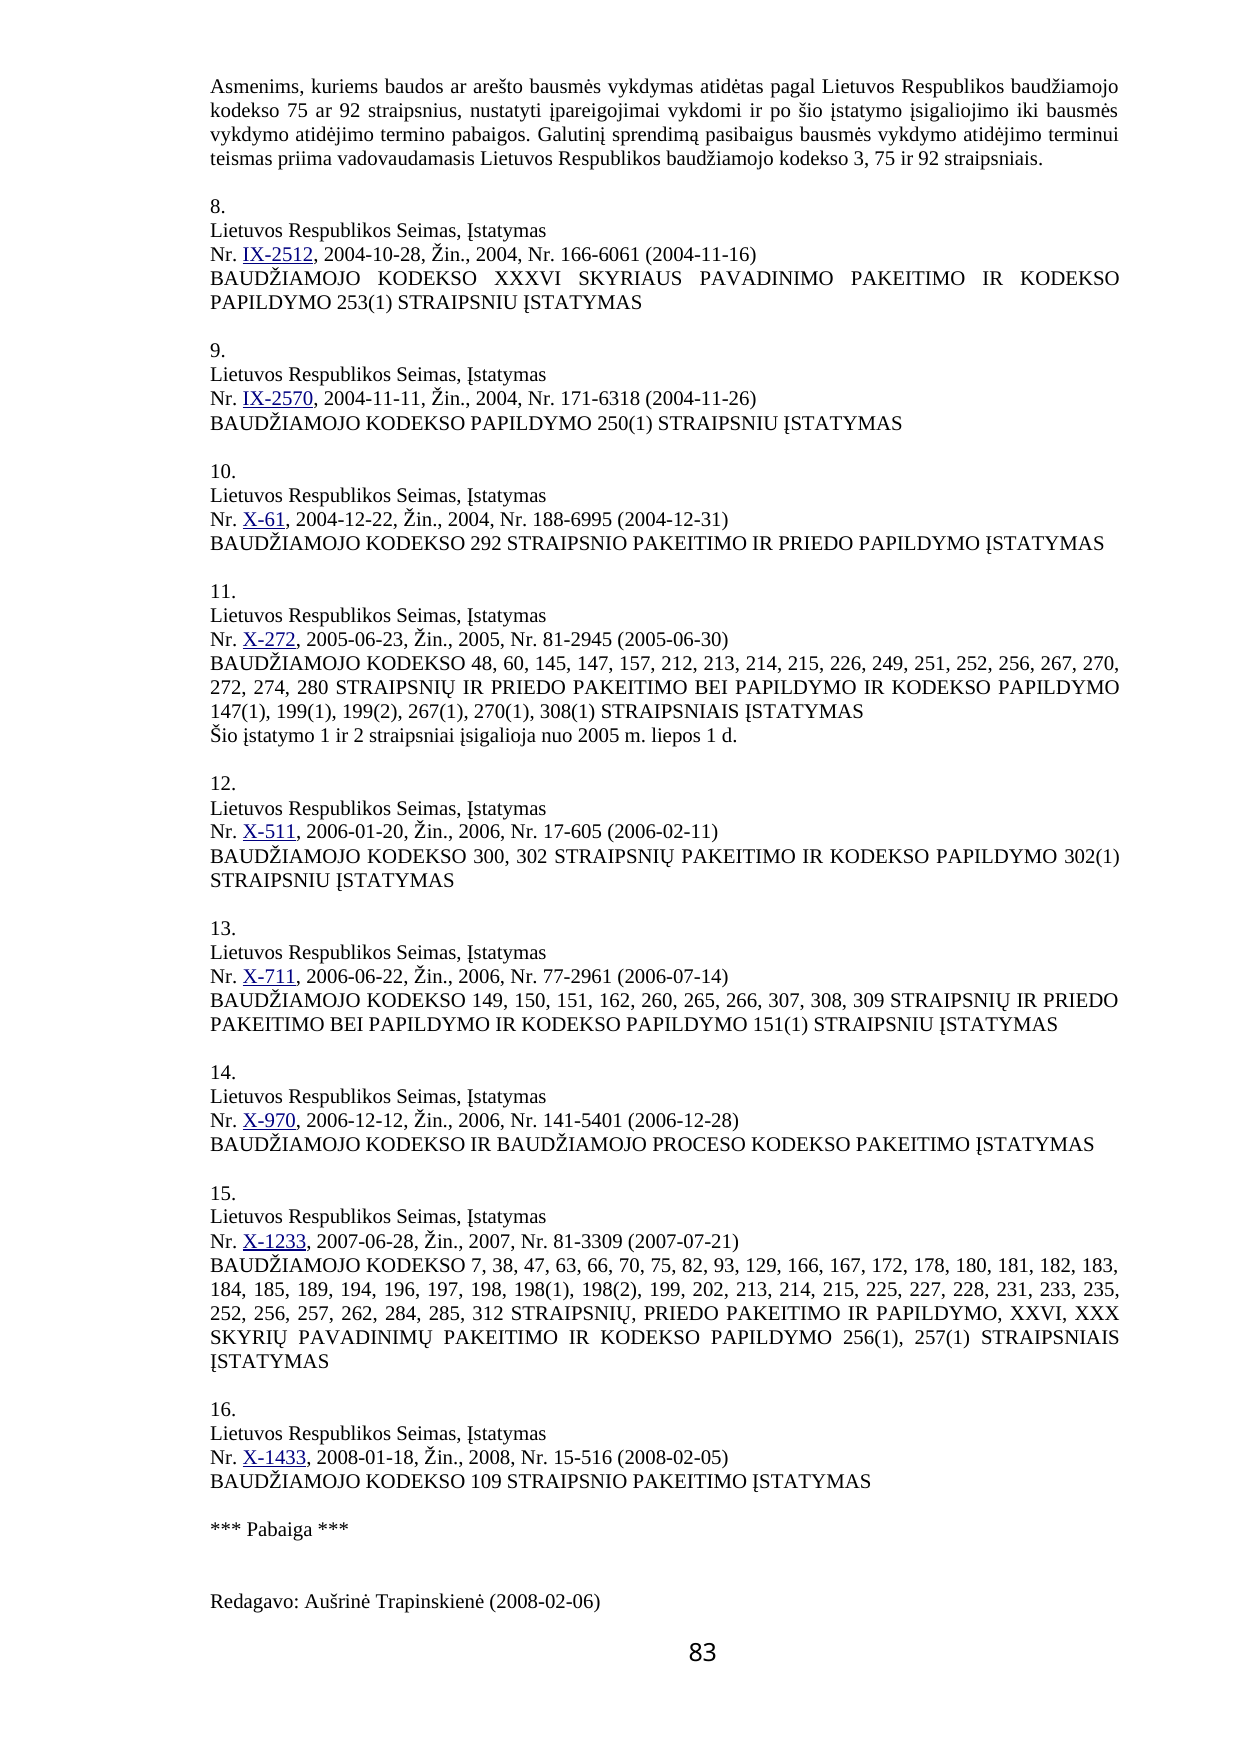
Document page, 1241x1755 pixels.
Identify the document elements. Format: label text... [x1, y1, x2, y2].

text 12. [210, 771, 1120, 795]
text 10. [210, 458, 1120, 483]
text 16. [210, 1397, 1120, 1421]
text Nr. X-970, 2006-12-12, Žin., 2006, Nr. 141-5401 (2006-12-28) [210, 1108, 1120, 1132]
text BAUDŽIAMOJO KODEKSO 48, 60, 145, 147, 157, 212, 213, 214, 215, 226, 249, 251, 252, 256, 267, 270, 272, 274, 280 STRAIPSNIŲ IR PRIEDO PAKEITIMO BEI PAPILDYMO IR KODEKSO PAPILDYMO 147(1), 199(1), 199(2), 267(1), 270(1), 308(1) STRAIPSNIAIS ĮSTATYMAS [210, 651, 1120, 723]
text Lietuvos Respublikos Seimas, Įstatymas [210, 1421, 1120, 1445]
text 15. [210, 1180, 1120, 1204]
text 9. [210, 338, 1120, 362]
text Lietuvos Respublikos Seimas, Įstatymas [210, 483, 1120, 507]
text Nr. X-1233, 2007-06-28, Žin., 2007, Nr. 81-3309 (2007-07-21) [210, 1228, 1120, 1253]
text BAUDŽIAMOJO KODEKSO XXXVI SKYRIAUS PAVADINIMO PAKEITIMO IR KODEKSO PAPILDYMO 253(1) STRAIPSNIU ĮSTATYMAS [210, 266, 1120, 314]
text BAUDŽIAMOJO KODEKSO 7, 38, 47, 63, 66, 70, 75, 82, 93, 129, 166, 167, 172, 178, 180, 181, 182, 183, 184, 185, 189, 194, 196, 197, 198, 198(1), 198(2), 199, 202, 213, 214, 215, 225, 227, 228, 231, 233, 235, 252, 256, 257, 262, 284, 285, 312 STRAIPSNIŲ, PRIEDO PAKEITIMO IR PAPILDYMO, XXVI, XXX SKYRIŲ PAVADINIMŲ PAKEITIMO IR KODEKSO PAPILDYMO 256(1), 257(1) STRAIPSNIAIS ĮSTATYMAS [210, 1253, 1120, 1373]
text BAUDŽIAMOJO KODEKSO 109 STRAIPSNIO PAKEITIMO ĮSTATYMAS [210, 1469, 1120, 1493]
text BAUDŽIAMOJO KODEKSO 149, 150, 151, 162, 260, 265, 266, 307, 308, 309 STRAIPSNIŲ IR PRIEDO PAKEITIMO BEI PAPILDYMO IR KODEKSO PAPILDYMO 151(1) STRAIPSNIU ĮSTATYMAS [210, 988, 1120, 1036]
text BAUDŽIAMOJO KODEKSO IR BAUDŽIAMOJO PROCESO KODEKSO PAKEITIMO ĮSTATYMAS [210, 1132, 1120, 1156]
text Nr. X-711, 2006-06-22, Žin., 2006, Nr. 77-2961 (2006-07-14) [210, 964, 1120, 988]
text BAUDŽIAMOJO KODEKSO 300, 302 STRAIPSNIŲ PAKEITIMO IR KODEKSO PAPILDYMO 302(1) STRAIPSNIU ĮSTATYMAS [210, 843, 1120, 892]
text Nr. IX-2512, 2004-10-28, Žin., 2004, Nr. 166-6061 (2004-11-16) [210, 242, 1120, 266]
text Lietuvos Respublikos Seimas, Įstatymas [210, 218, 1120, 242]
text 13. [210, 916, 1120, 940]
text Nr. X-511, 2006-01-20, Žin., 2006, Nr. 17-605 (2006-02-11) [210, 819, 1120, 843]
text Redagavo: Aušrinė Trapinskienė (2008-02-06) [210, 1589, 1120, 1613]
text BAUDŽIAMOJO KODEKSO PAPILDYMO 250(1) STRAIPSNIU ĮSTATYMAS [210, 410, 1120, 434]
text Lietuvos Respublikos Seimas, Įstatymas [210, 1084, 1120, 1108]
text Nr. X-272, 2005-06-23, Žin., 2005, Nr. 81-2945 (2005-06-30) [210, 627, 1120, 651]
text 11. [210, 579, 1120, 603]
text Lietuvos Respublikos Seimas, Įstatymas [210, 1204, 1120, 1228]
text BAUDŽIAMOJO KODEKSO 292 STRAIPSNIO PAKEITIMO IR PRIEDO PAPILDYMO ĮSTATYMAS [210, 531, 1120, 555]
text 14. [210, 1060, 1120, 1084]
text Lietuvos Respublikos Seimas, Įstatymas [210, 940, 1120, 964]
text Lietuvos Respublikos Seimas, Įstatymas [210, 795, 1120, 819]
text Šio įstatymo 1 ir 2 straipsniai įsigalioja nuo 2005 m. liepos 1 d. [210, 723, 1120, 747]
text *** Pabaiga *** [210, 1517, 1120, 1541]
text Nr. X-61, 2004-12-22, Žin., 2004, Nr. 188-6995 (2004-12-31) [210, 507, 1120, 531]
text Lietuvos Respublikos Seimas, Įstatymas [210, 362, 1120, 386]
text Nr. IX-2570, 2004-11-11, Žin., 2004, Nr. 171-6318 (2004-11-26) [210, 386, 1120, 410]
text Lietuvos Respublikos Seimas, Įstatymas [210, 603, 1120, 627]
text Nr. X-1433, 2008-01-18, Žin., 2008, Nr. 15-516 (2008-02-05) [210, 1445, 1120, 1469]
text 8. [210, 194, 1120, 218]
text Asmenims, kuriems baudos ar arešto bausmės vykdymas atidėtas pagal Lietuvos Respublikos baudžiamojo kodekso 75 ar 92 straipsnius, nustatyti įpareigojimai vykdomi ir po šio įstatymo įsigaliojimo iki bausmės vykdymo atidėjimo termino pabaigos. Galutinį sprendimą pasibaigus bausmės vykdymo atidėjimo terminui teismas priima vadovaudamasis Lietuvos Respublikos baudžiamojo kodekso 3, 75 ir 92 straipsniais. [210, 73, 1120, 170]
